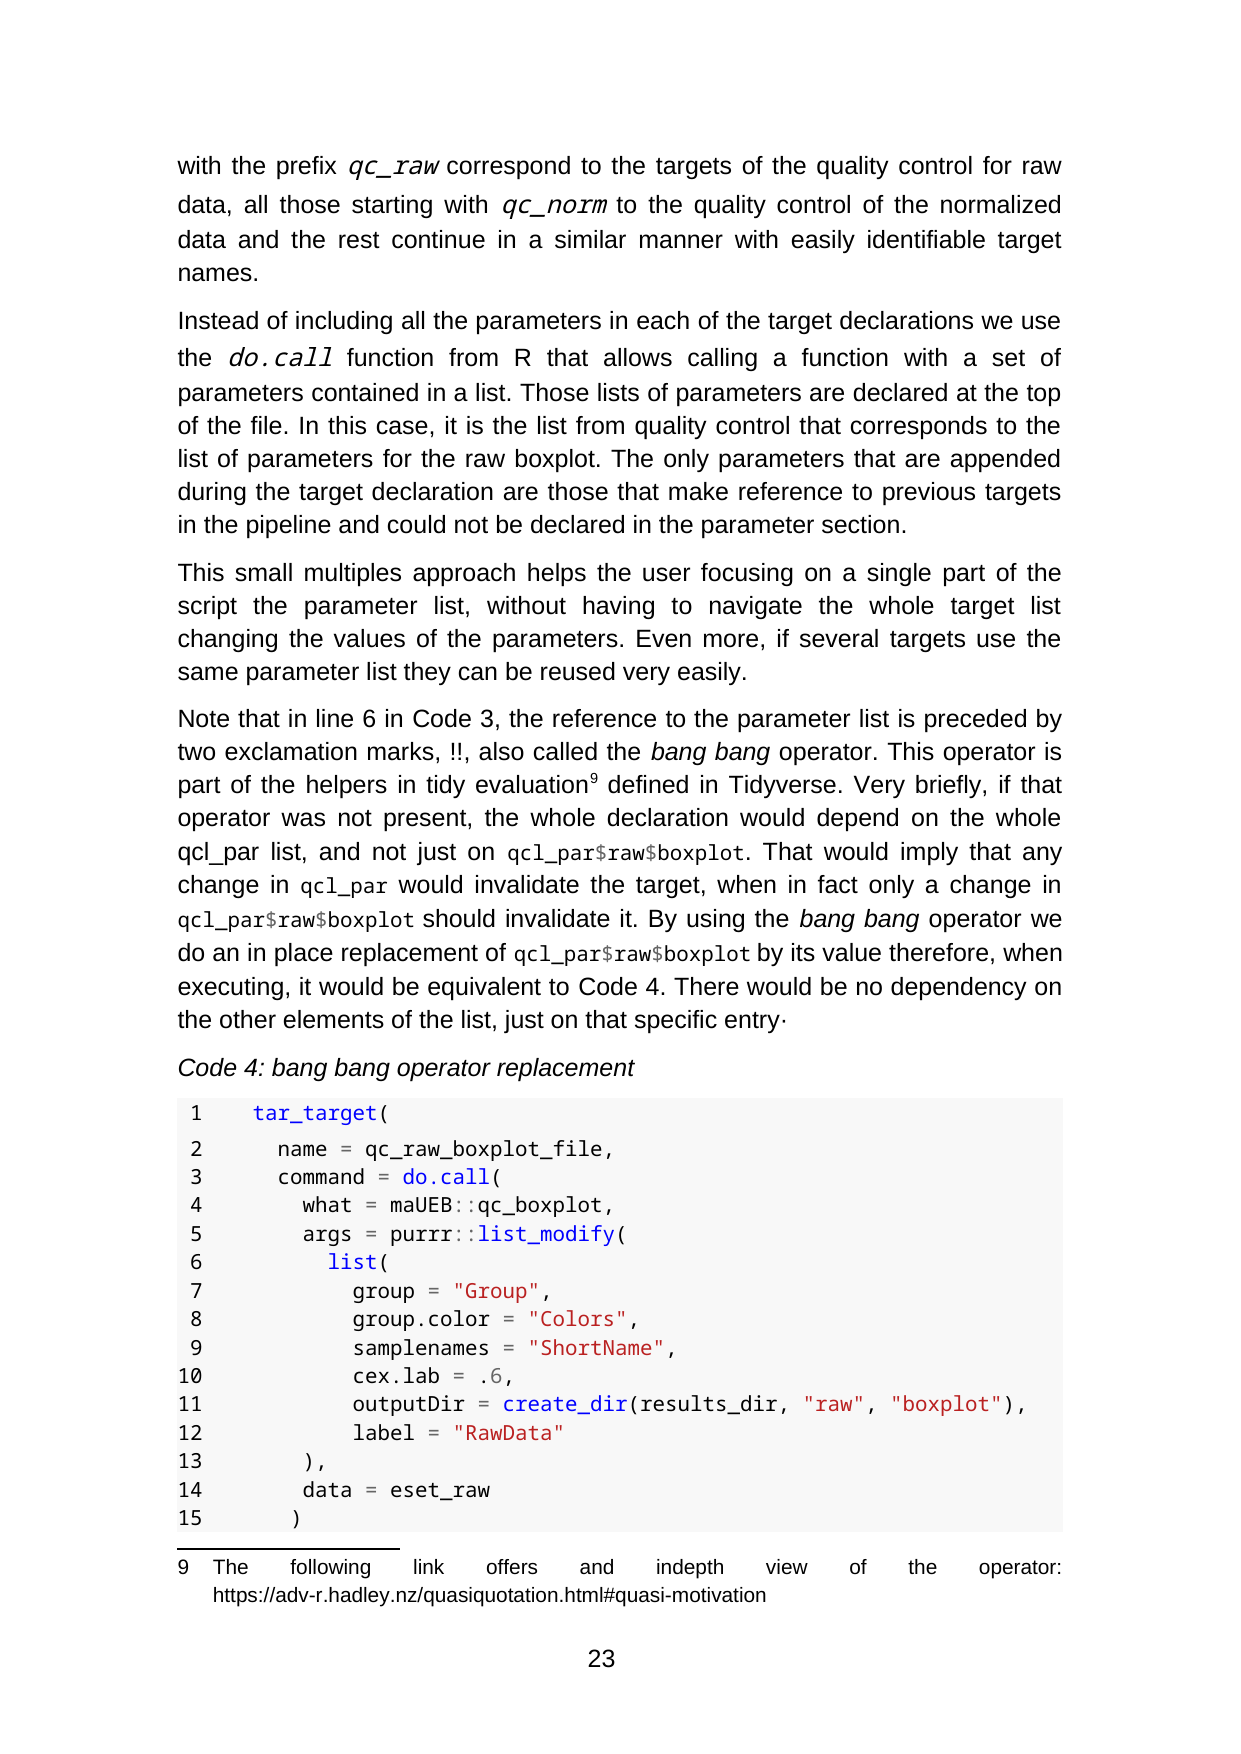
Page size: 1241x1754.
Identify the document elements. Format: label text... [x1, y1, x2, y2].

text Note that in line 6 in Code 3, the reference to the parameter list is preceded by two exclamation marks, !!, also called the bang bang operator. This operator is part of the helpers in tidy evaluation defined in Tidyverse. Very briefly, if that operator was not present, the whole declaration would depend on the whole qcl_par list, and not just on qcl_par$raw$boxplot. That would imply that any change in qcl_par would invalidate the target, when in fact only a change in qcl_par$raw$boxplot should invalidate it. By using the bang bang operator we do an in place replacement of qcl_par$raw$boxplot by its value therefore, when executing, it would be equivalent to Code 4. There would be no dependency on the other elements of the list, just on that specific entry· [177, 704, 1063, 1034]
text This small multiples approach helps the user focusing on a single part of the script the parameter list, without having to navigate the whole target list changing the values of the parameters. Even more, if several targets use the same parameter list they can be reused very easily. [177, 558, 1063, 686]
text with the prefix qc_raw correspond to the targets of the quality control for raw data, all those starting with qc_norm to the quality control of the normalized data and the rest continue in a similar manner with easily identifiable target names. [177, 148, 1063, 287]
text Code 4: bang bang operator replacement [177, 1052, 1063, 1081]
text The following link offers and indepth view of the operator: https://adv-r.hadley.nz/quasiquotation.html#quasi-motivation [177, 1555, 1063, 1607]
text Instead of including all the parameters in each of the target declarations we use the do.call function from R that allows calling a function with a set of parameters contained in a list. Those lists of parameters are declared at the top of the file. In this case, it is the list from quality control that corresponds to the list of parameters for the raw boxplot. The only parameters that are appended during the target declaration are those that make reference to previous targets in the pipeline and could not be declared in the parameter section. [177, 306, 1063, 539]
